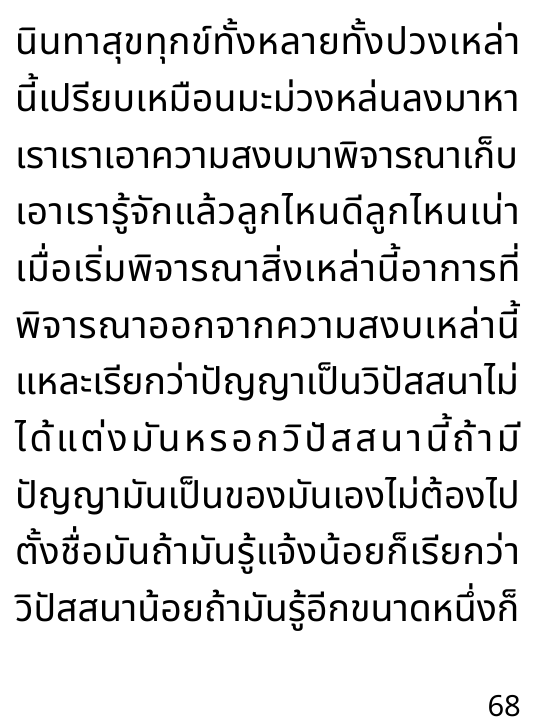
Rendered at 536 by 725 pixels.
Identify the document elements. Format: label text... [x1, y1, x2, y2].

text นินทาสุขทุกข์ทั้งหลายทั้งปวงเหล่านี้เปรียบเหมือนมะม่วงหล่นลงมาหาเราเราเอาความสงบมาพิจารณาเก็บเอาเรารู้จักแล้วลูกไหนดีลูกไหนเน่าเมื่อเริ่มพิจารณาสิ่งเหล่านี้อาการที่พิจารณาออกจากความสงบเหล่านี้แหละเรียกว่าปัญญาเป็นวิปัสสนาไม่ได้แต่งมันหรอกวิปัสสนานี้ถ้ามีปัญญามันเป็นของมันเองไม่ต้องไปตั้งชื่อมันถ้ามันรู้แจ้งน้อยก็เรียกว่าวิปัสสนาน้อยถ้ามันรู้อีกขนาดหนึ่งก็ [15, 15, 521, 638]
